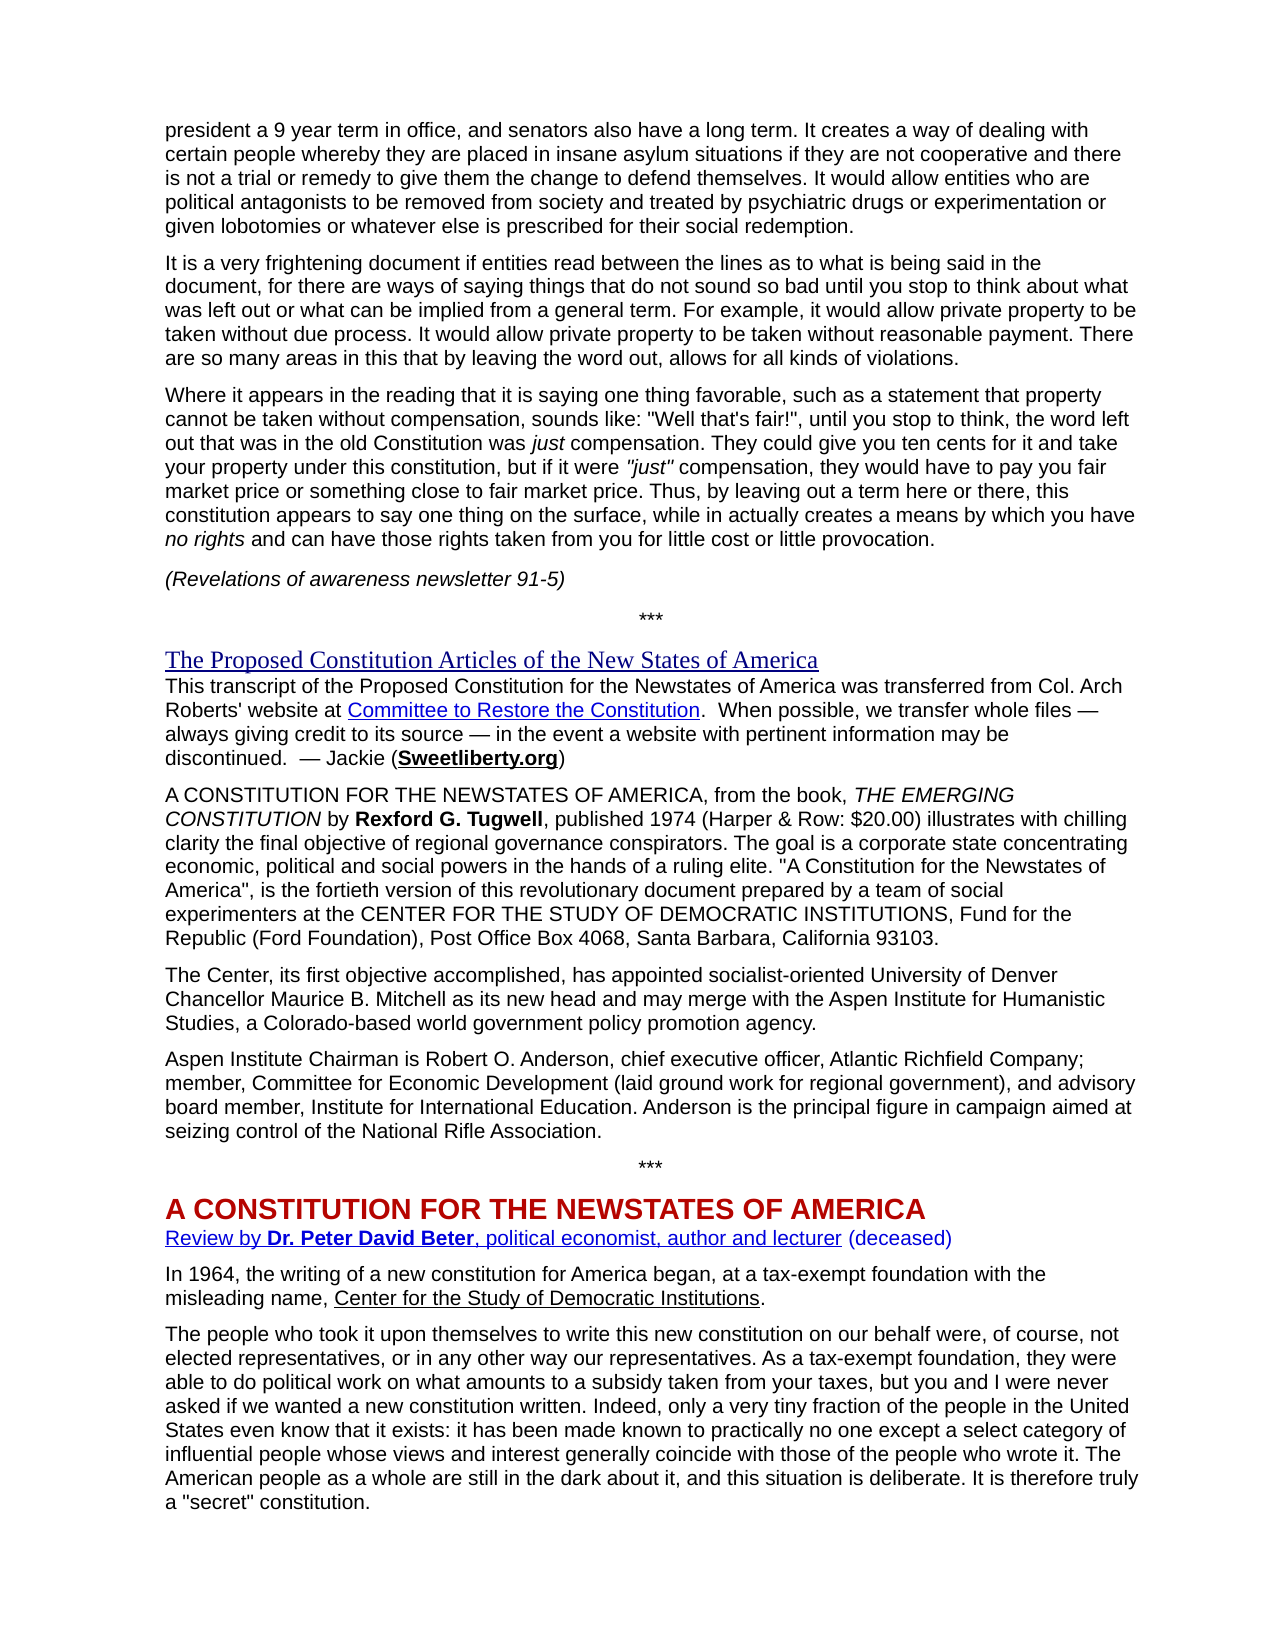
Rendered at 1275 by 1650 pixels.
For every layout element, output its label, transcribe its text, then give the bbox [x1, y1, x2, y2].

text (Revelations of awareness newsletter 91-5) [165, 563, 1141, 592]
text The people who took it upon themselves to write this new constitution on our behalf were, of course, not elected representatives, or in any other way our representatives. As a tax-exempt foundation, they were able to do political work on what amounts to a subsidy taken from your taxes, but you and I were never asked if we wanted a new constitution written. Indeed, only a very tiny fraction of the people in the United States even know that it exists: it has been made known to practically no one except a select category of influential people whose views and interest generally coincide with those of the people who wrote it. The American people as a whole are still in the dark about it, and this situation is deliberate. It is therefore truly a "secret" constitution. [165, 1322, 1141, 1514]
text president a 9 year term in office, and senators also have a long term. It creates a way of dealing with certain people whereby they are placed in insane asylum situations if they are not cooperative and there is not a trial or remedy to give them the change to defend themselves. It would allow entities who are political antagonists to be removed from society and treated by psychiatric drugs or experimentation or given lobotomies or whatever else is prescribed for their social redemption. [165, 118, 1141, 238]
text A CONSTITUTION FOR THE NEWSTATES OF AMERICA Review by Dr. Peter David Beter, political economist, author and lecturer (deceased) [165, 1192, 1141, 1249]
text In 1964, the writing of a new constitution for America began, at a tax-exempt foundation with the misleading name, Center for the Study of Democratic Institutions. [165, 1262, 1141, 1310]
text Aspen Institute Chairman is Robert O. Anderson, chief executive officer, Atlantic Richfield Company; member, Committee for Economic Development (laid ground work for regional government), and advisory board member, Institute for International Education. Anderson is the principal figure in campaign aimed at seizing control of the National Rifle Association. [165, 1047, 1141, 1143]
text *** [165, 604, 1141, 633]
text The Center, its first objective accomplished, has appointed socialist-oriented University of Denver Chancellor Maurice B. Mitchell as its new head and may merge with the Aspen Institute for Humanistic Studies, a Colorado-based world government policy promotion agency. [165, 963, 1141, 1034]
text It is a very frightening document if entities read between the lines as to what is being said in the document, for there are ways of saying things that do not sound so bad until you stop to think about what was left out or what can be implied from a general term. For example, it would allow private property to be taken without due process. It would allow private property to be taken without reasonable payment. There are so many areas in this that by leaving the word out, allows for all kinds of violations. [165, 250, 1141, 370]
text The Proposed Constitution Articles of the New States of America This transcript of the Proposed Constitution for the Newstates of America was transferred from Col. Arch Roberts' website at Committee to Restore the Constitution. When possible, we transfer whole files — always giving credit to its source — in the event a website with pertinent information may be discontinued. — Jackie (Sweetliberty.org) [165, 645, 1141, 770]
text *** [165, 1155, 1141, 1179]
text Where it appears in the reading that it is saying one thing favorable, such as a statement that property cannot be taken without compensation, sounds like: "Well that's fair!", until you stop to think, the word left out that was in the old Constitution was just compensation. They could give you ten cents for it and take your property under this constitution, but if it were "just" compensation, they would have to pay you fair market price or something close to fair market price. Thus, by leaving out a term here or there, this constitution appears to say one thing on the surface, while in actually creates a means by which you have no rights and can have those rights taken from you for little cost or little provocation. [165, 383, 1141, 550]
text A CONSTITUTION FOR THE NEWSTATES OF AMERICA, from the book, THE EMERGING CONSTITUTION by Rexford G. Tugwell, published 1974 (Harper & Row: $20.00) illustrates with chilling clarity the final objective of regional governance conspirators. The goal is a corporate state concentrating economic, political and social powers in the hands of a ruling elite. "A Constitution for the Newstates of America", is the fortieth version of this revolutionary document prepared by a team of social experimenters at the CENTER FOR THE STUDY OF DEMOCRATIC INSTITUTIONS, Fund for the Republic (Ford Foundation), Post Office Box 4068, Santa Barbara, California 93103. [165, 782, 1141, 950]
